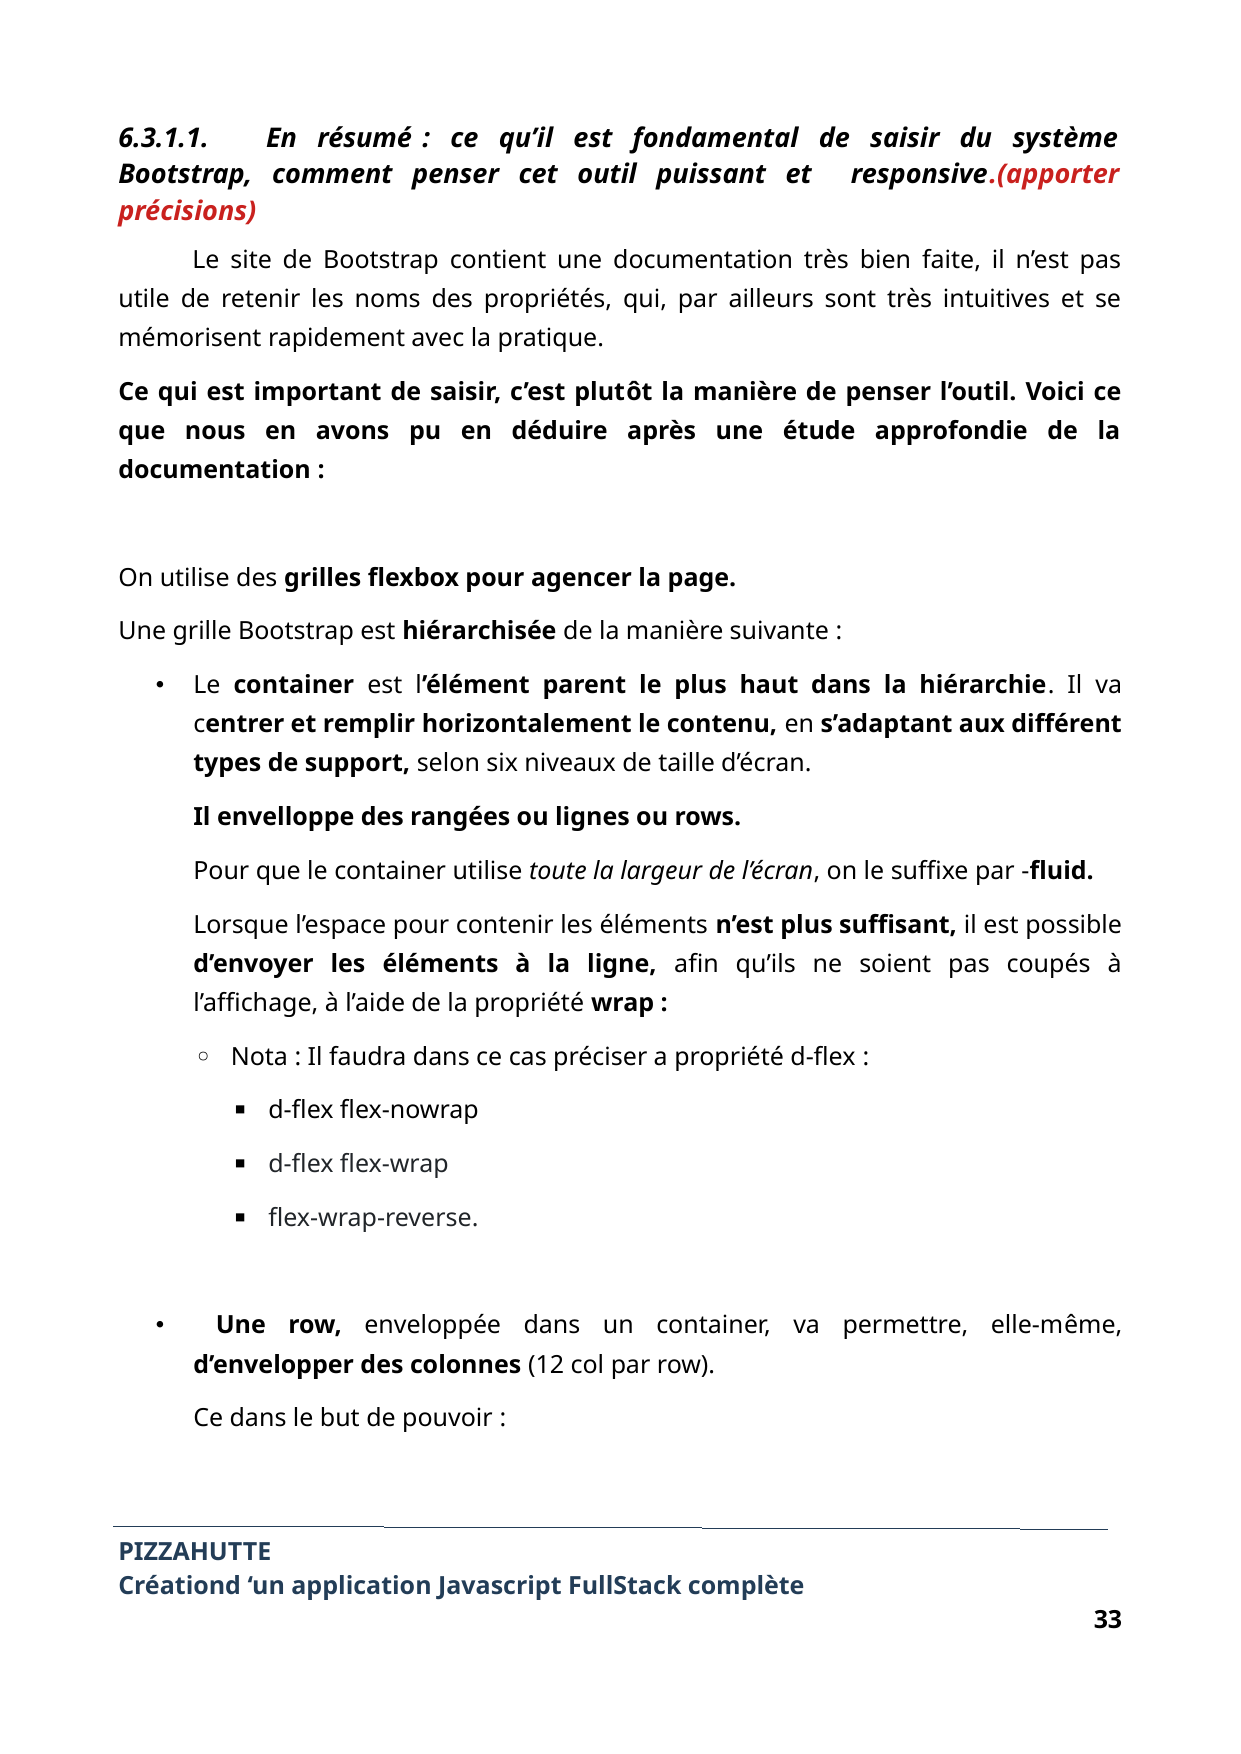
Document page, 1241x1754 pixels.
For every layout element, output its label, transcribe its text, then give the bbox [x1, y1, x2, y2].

text On utilise des grilles flexbox pour agencer la page. [118, 559, 1122, 593]
list d-flex flex-wrap [231, 1146, 1122, 1180]
list Lorsque l’espace pour contenir les éléments n’est plus suffisant, il est possible d’envoyer les éléments à la ligne, afin qu’ils ne soient pas coupés à l’affichage, à l’aide de la propriété wrap : [156, 906, 1122, 1019]
subtitle En résumé : ce qu’il est fondamental de saisir du système Bootstrap, comment penser cet outil puissant et responsive.(apporter précisions) [118, 118, 1122, 229]
text Ce qui est important de saisir, c’est plutôt la manière de penser l’outil. Voici ce que nous en avons pu en déduire après une étude approfondie de la documentation : [118, 373, 1122, 486]
list Pour que le container utilise toute la largeur de l’écran, on le suffixe par -fluid. [156, 852, 1122, 887]
text Une grille Bootstrap est hiérarchisée de la manière suivante : [118, 613, 1122, 647]
list Une row, enveloppée dans un container, va permettre, elle-même, d’envelopper des colonnes (12 col par row). [156, 1307, 1122, 1380]
list d-flex flex-nowrap [231, 1092, 1122, 1126]
list Nota : Il faudra dans ce cas préciser a propriété d-flex : [193, 1038, 1122, 1072]
list Il envelloppe des rangées ou lignes ou rows. [156, 799, 1122, 833]
list Ce dans le but de pouvoir : [156, 1400, 1122, 1434]
list Le container est l’élément parent le plus haut dans la hiérarchie. Il va centrer et remplir horizontalement le contenu, en s’adaptant aux différent types de support, selon six niveaux de taille d’écran. [156, 667, 1122, 779]
list flex-wrap-reverse. [231, 1199, 1122, 1234]
text Le site de Bootstrap contient une documentation très bien faite, il n’est pas utile de retenir les noms des propriétés, qui, par ailleurs sont très intuitives et se mémorisent rapidement avec la pratique. [118, 241, 1122, 354]
